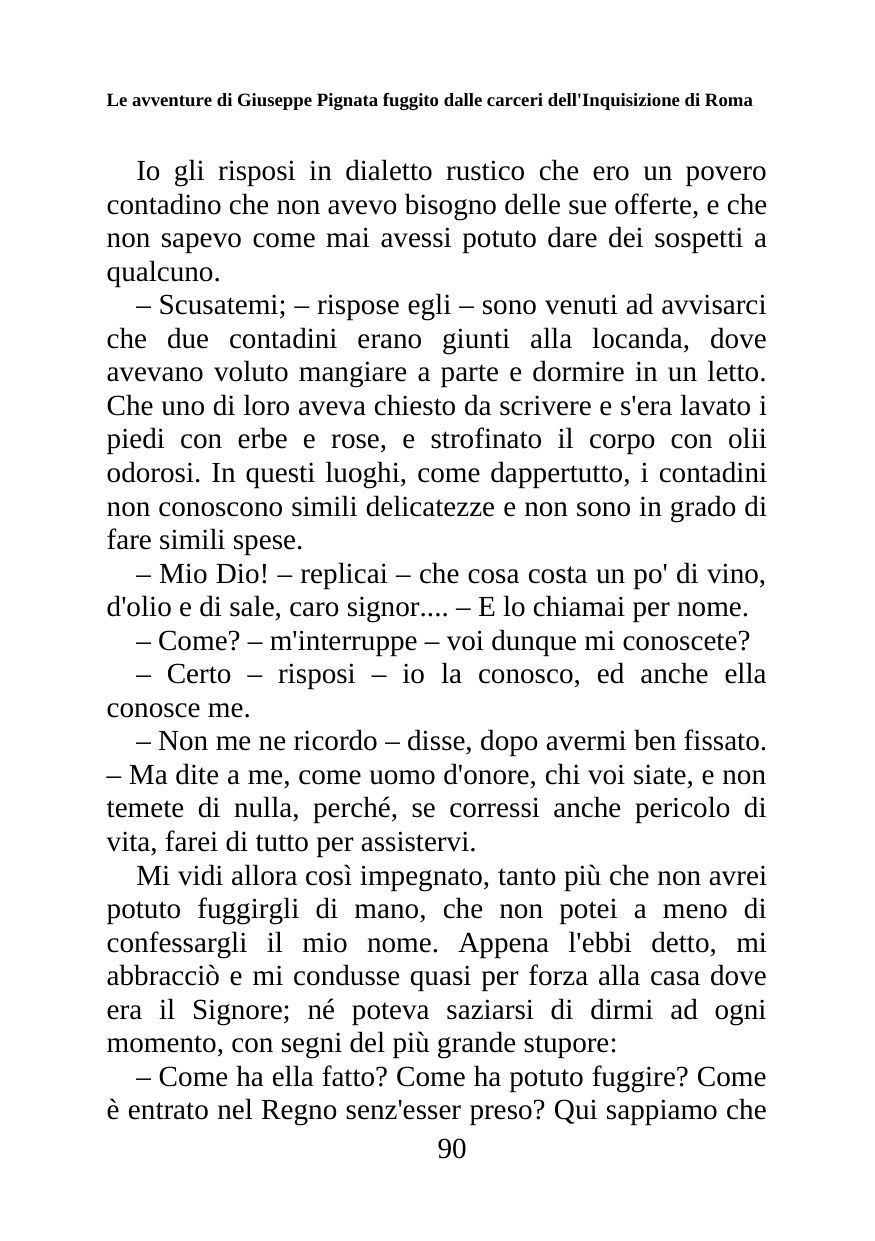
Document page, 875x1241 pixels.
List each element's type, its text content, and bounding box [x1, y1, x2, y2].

text – Scusatemi; – rispose egli – sono venuti ad avvisarci che due contadini erano giunti alla locanda, dove avevano voluto mangiare a parte e dormire in un letto. Che uno di loro aveva chiesto da scrivere e s'era lavato i piedi con erbe e rose, e strofinato il corpo con olii odorosi. In questi luoghi, come dappertutto, i contadini non conoscono simili delicatezze e non sono in grado di fare simili spese. [106, 287, 768, 556]
text – Come? – m'interruppe – voi dunque mi conoscete? [106, 623, 768, 656]
text – Mio Dio! – replicai – che cosa costa un po' di vino, d'olio e di sale, caro signor.... – E lo chiamai per nome. [106, 556, 768, 623]
text Mi vidi allora così impegnato, tanto più che non avrei potuto fuggirgli di mano, che non potei a meno di confessargli il mio nome. Appena l'ebbi detto, mi abbracciò e mi condusse quasi per forza alla casa dove era il Signore; né poteva saziarsi di dirmi ad ogni momento, con segni del più grande stupore: [106, 858, 768, 1059]
text Io gli risposi in dialetto rustico che ero un povero contadino che non avevo bisogno delle sue offerte, e che non sapevo come mai avessi potuto dare dei sospetti a qualcuno. [106, 153, 768, 287]
text – Come ha ella fatto? Come ha potuto fuggire? Come è entrato nel Regno senz'esser preso? Qui sappiamo che [106, 1059, 768, 1126]
text – Non me ne ricordo – disse, dopo avermi ben fissato. – Ma dite a me, come uomo d'onore, chi voi siate, e non temete di nulla, perché, se corressi anche pericolo di vita, farei di tutto per assistervi. [106, 723, 768, 858]
text – Certo – risposi – io la conosco, ed anche ella conosce me. [106, 656, 768, 723]
